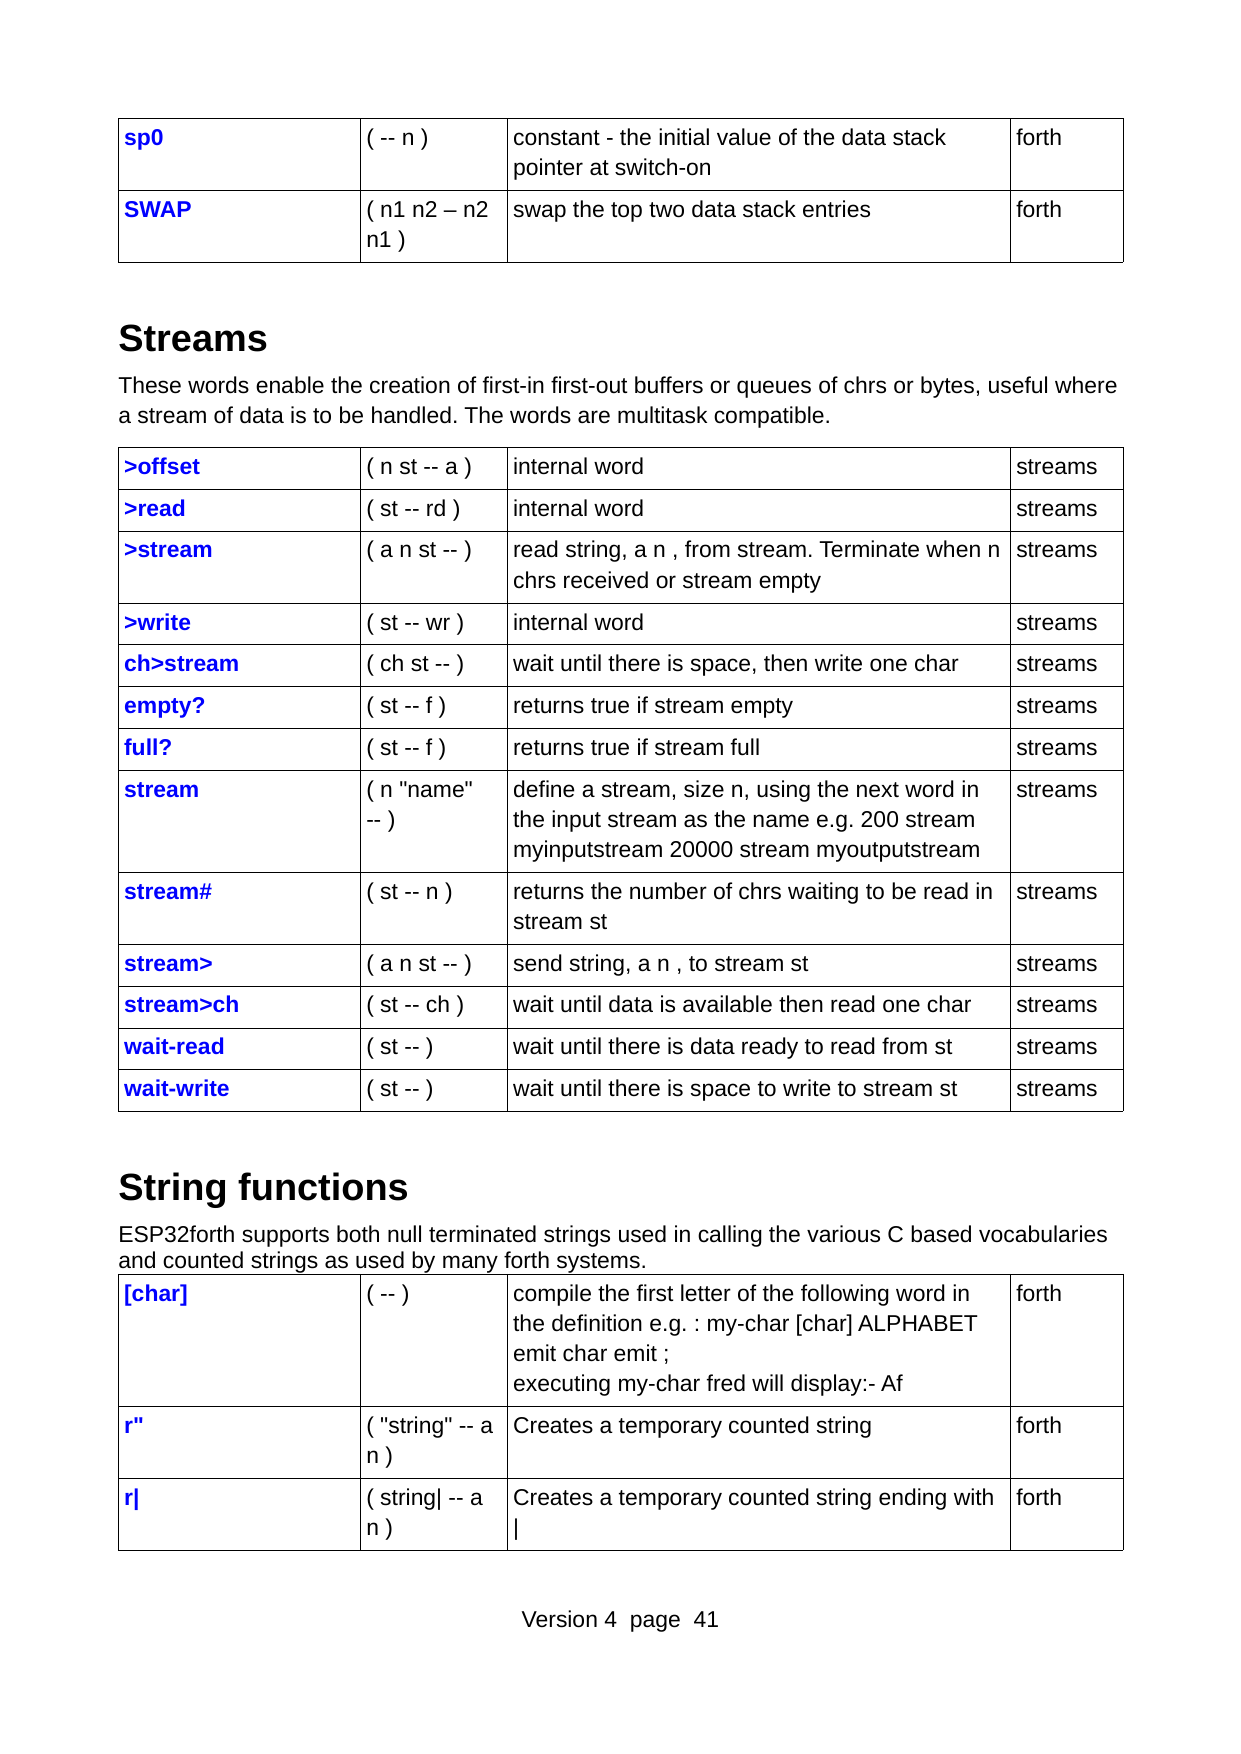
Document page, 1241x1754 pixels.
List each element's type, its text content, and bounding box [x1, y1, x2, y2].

table_cell sp0 [119, 119, 360, 190]
table_header >offset [119, 448, 360, 489]
table_cell define a stream, size n, using the next word in the input stream as the name e.g. 200 stream myinputstream 20000 stream myoutputstream [508, 771, 1010, 872]
text ESP32forth supports both null terminated strings used in calling the various C based vocabularies and counted strings as used by many forth systems. [118, 1221, 1122, 1274]
table_cell wait until there is data ready to read from st [508, 1029, 1010, 1069]
table_cell wait until there is space, then write one char [508, 645, 1010, 686]
table_header [char] [119, 1275, 360, 1406]
table_cell streams [1011, 945, 1123, 986]
table_cell forth [1011, 1479, 1123, 1550]
table_cell r| [119, 1479, 360, 1550]
table_cell forth [1011, 191, 1123, 262]
table_cell ( st -- rd ) [361, 490, 507, 531]
table_cell stream [119, 771, 360, 872]
table_cell SWAP [119, 191, 360, 262]
table_cell send string, a n , to stream st [508, 945, 1010, 986]
table_cell constant - the initial value of the data stack pointer at switch-on [508, 119, 1010, 190]
table_cell ( n1 n2 – n2 n1 ) [361, 191, 507, 262]
table_cell streams [1011, 490, 1123, 531]
table_cell ( "string" -- a n ) [361, 1407, 507, 1478]
table_cell ( st -- wr ) [361, 604, 507, 644]
table_cell returns true if stream full [508, 729, 1010, 770]
table_cell ( st -- f ) [361, 729, 507, 770]
table_cell wait-read [119, 1029, 360, 1069]
table_cell wait until there is space to write to stream st [508, 1070, 1010, 1111]
table_cell returns the number of chrs waiting to be read in stream st [508, 873, 1010, 944]
table_cell ( st -- ) [361, 1070, 507, 1111]
table_cell streams [1011, 645, 1123, 686]
table_cell forth [1011, 1407, 1123, 1478]
table_cell stream>ch [119, 987, 360, 1027]
table_cell >stream [119, 532, 360, 603]
table_cell stream> [119, 945, 360, 986]
table_cell ( string| -- a n ) [361, 1479, 507, 1550]
table_cell ( a n st -- ) [361, 532, 507, 603]
table_cell ch>stream [119, 645, 360, 686]
table_cell ( -- n ) [361, 119, 507, 190]
table_cell Creates a temporary counted string ending with | [508, 1479, 1010, 1550]
table_cell >write [119, 604, 360, 644]
table_cell streams [1011, 729, 1123, 770]
table_cell >read [119, 490, 360, 531]
table_cell streams [1011, 873, 1123, 944]
subtitle Streams [118, 316, 1122, 359]
table_cell returns true if stream empty [508, 687, 1010, 728]
table_header compile the first letter of the following word in the definition e.g. : my-char [char] ALPHABET emit char emit ; executing my-char fred will display:- Af [508, 1275, 1010, 1406]
table_cell streams [1011, 987, 1123, 1027]
table_cell streams [1011, 1070, 1123, 1111]
table_cell internal word [508, 604, 1010, 644]
table_cell streams [1011, 1029, 1123, 1069]
table_cell streams [1011, 532, 1123, 603]
table_header internal word [508, 448, 1010, 489]
table_cell full? [119, 729, 360, 770]
table_cell ( st -- ) [361, 1029, 507, 1069]
table_header streams [1011, 448, 1123, 489]
table_cell internal word [508, 490, 1010, 531]
text These words enable the creation of first-in first-out buffers or queues of chrs or bytes, useful where a stream of data is to be handled. The words are multitask compatible. [118, 372, 1122, 429]
table_cell streams [1011, 687, 1123, 728]
table_cell ( n "name" -- ) [361, 771, 507, 872]
table_cell ( st -- ch ) [361, 987, 507, 1027]
table_cell stream# [119, 873, 360, 944]
table_header ( -- ) [361, 1275, 507, 1406]
table_cell ( a n st -- ) [361, 945, 507, 986]
table_cell wait-write [119, 1070, 360, 1111]
table_cell read string, a n , from stream. Terminate when n chrs received or stream empty [508, 532, 1010, 603]
table_cell ( st -- f ) [361, 687, 507, 728]
table_cell swap the top two data stack entries [508, 191, 1010, 262]
table_cell streams [1011, 771, 1123, 872]
table_cell empty? [119, 687, 360, 728]
table_header forth [1011, 1275, 1123, 1406]
table_cell ( ch st -- ) [361, 645, 507, 686]
table_cell Creates a temporary counted string [508, 1407, 1010, 1478]
table_header ( n st -- a ) [361, 448, 507, 489]
table_cell streams [1011, 604, 1123, 644]
table_cell wait until data is available then read one char [508, 987, 1010, 1027]
table_cell forth [1011, 119, 1123, 190]
table_cell ( st -- n ) [361, 873, 507, 944]
subtitle String functions [118, 1165, 1122, 1208]
table_cell r" [119, 1407, 360, 1478]
